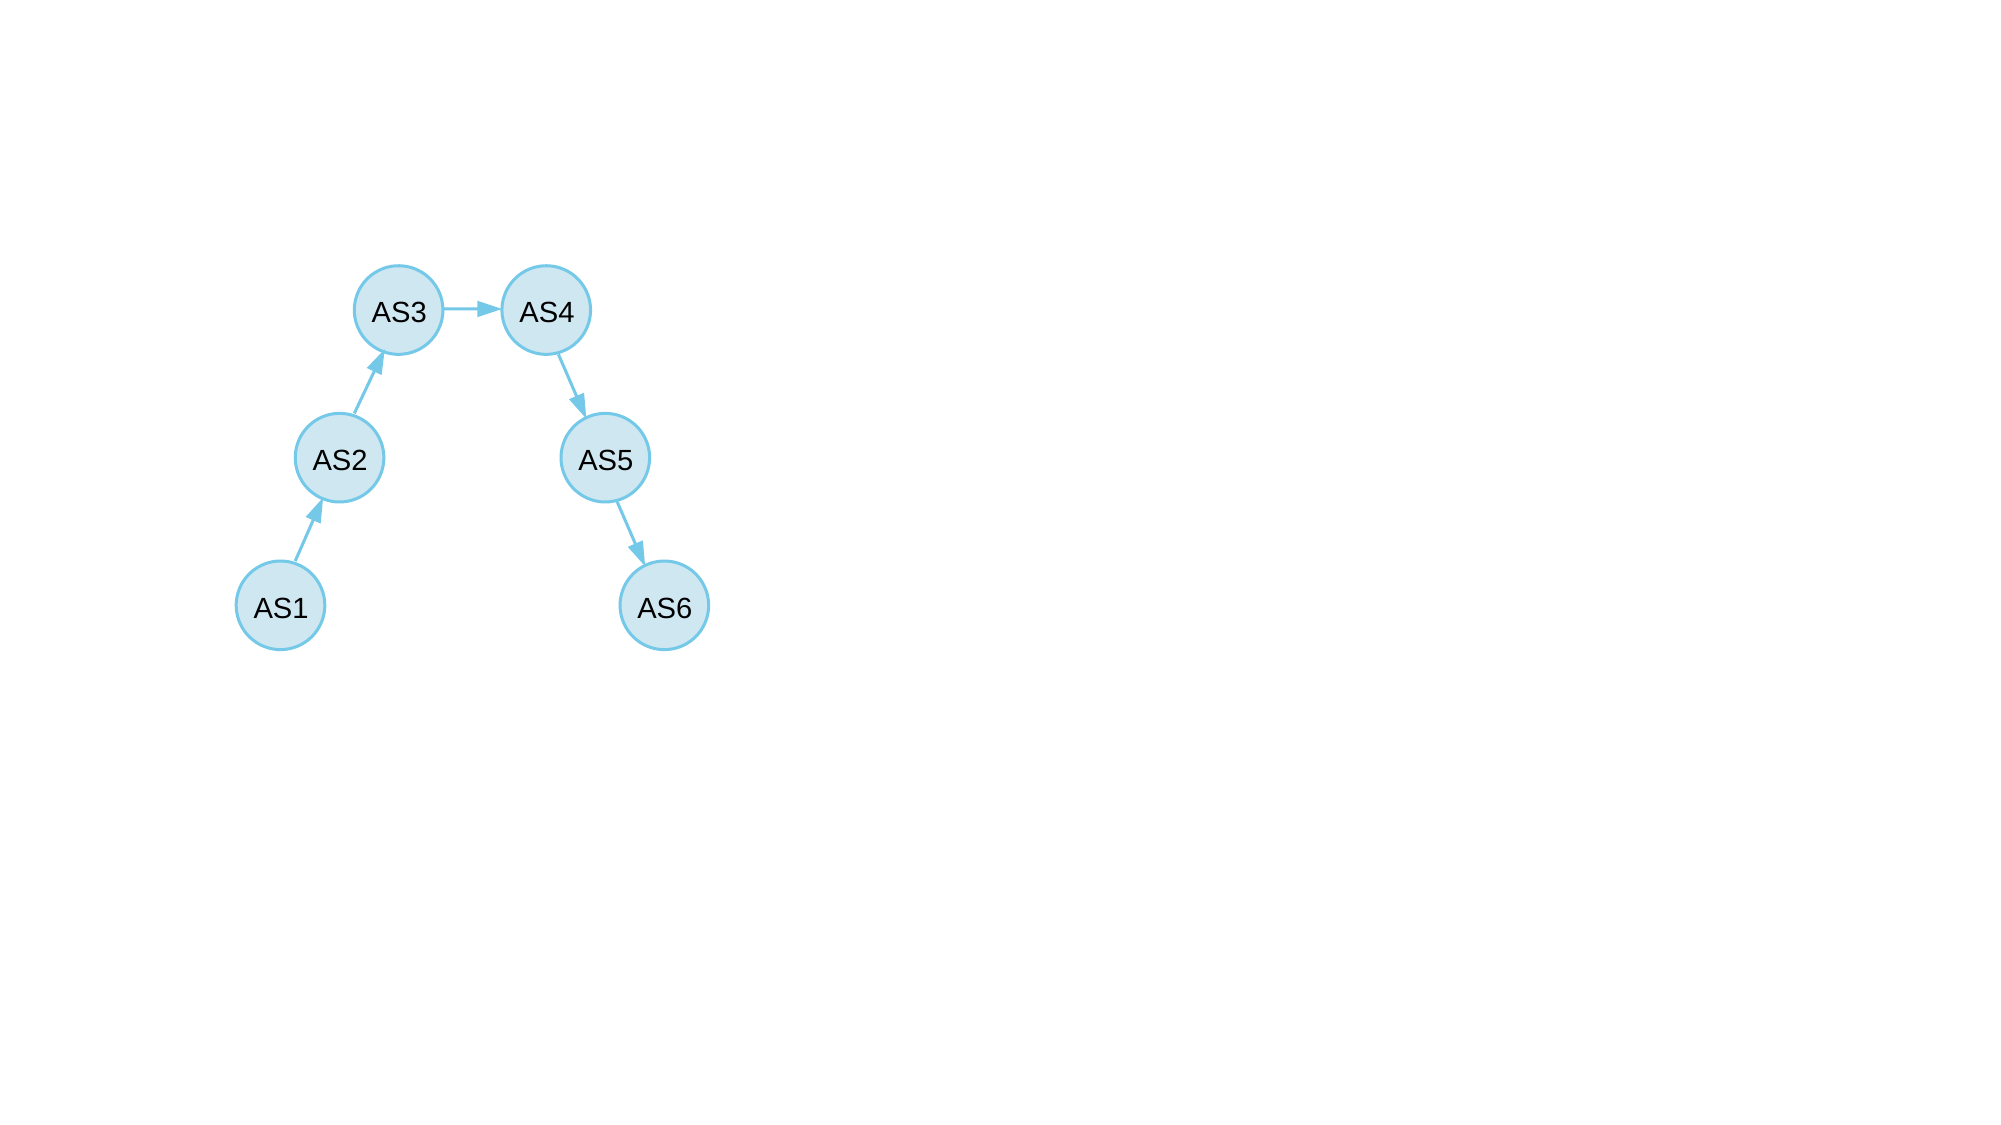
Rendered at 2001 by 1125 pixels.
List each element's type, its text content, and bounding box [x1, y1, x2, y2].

text_box [363, 337, 434, 355]
text_box [300, 413, 379, 436]
text_box AS6 [622, 584, 709, 632]
text_box [629, 632, 700, 650]
text_box AS2 [297, 436, 384, 485]
text_box [625, 561, 704, 584]
text_box [507, 265, 586, 289]
text_box AS5 [563, 436, 650, 485]
text_box [511, 337, 582, 355]
text_box [359, 265, 438, 289]
text_box [245, 632, 316, 650]
text_box AS4 [504, 289, 591, 337]
text_box [570, 485, 641, 502]
text_box [304, 485, 375, 502]
text_box AS3 [356, 289, 443, 337]
text_box [566, 413, 644, 436]
text_box [241, 561, 320, 584]
text_box AS1 [238, 584, 325, 632]
